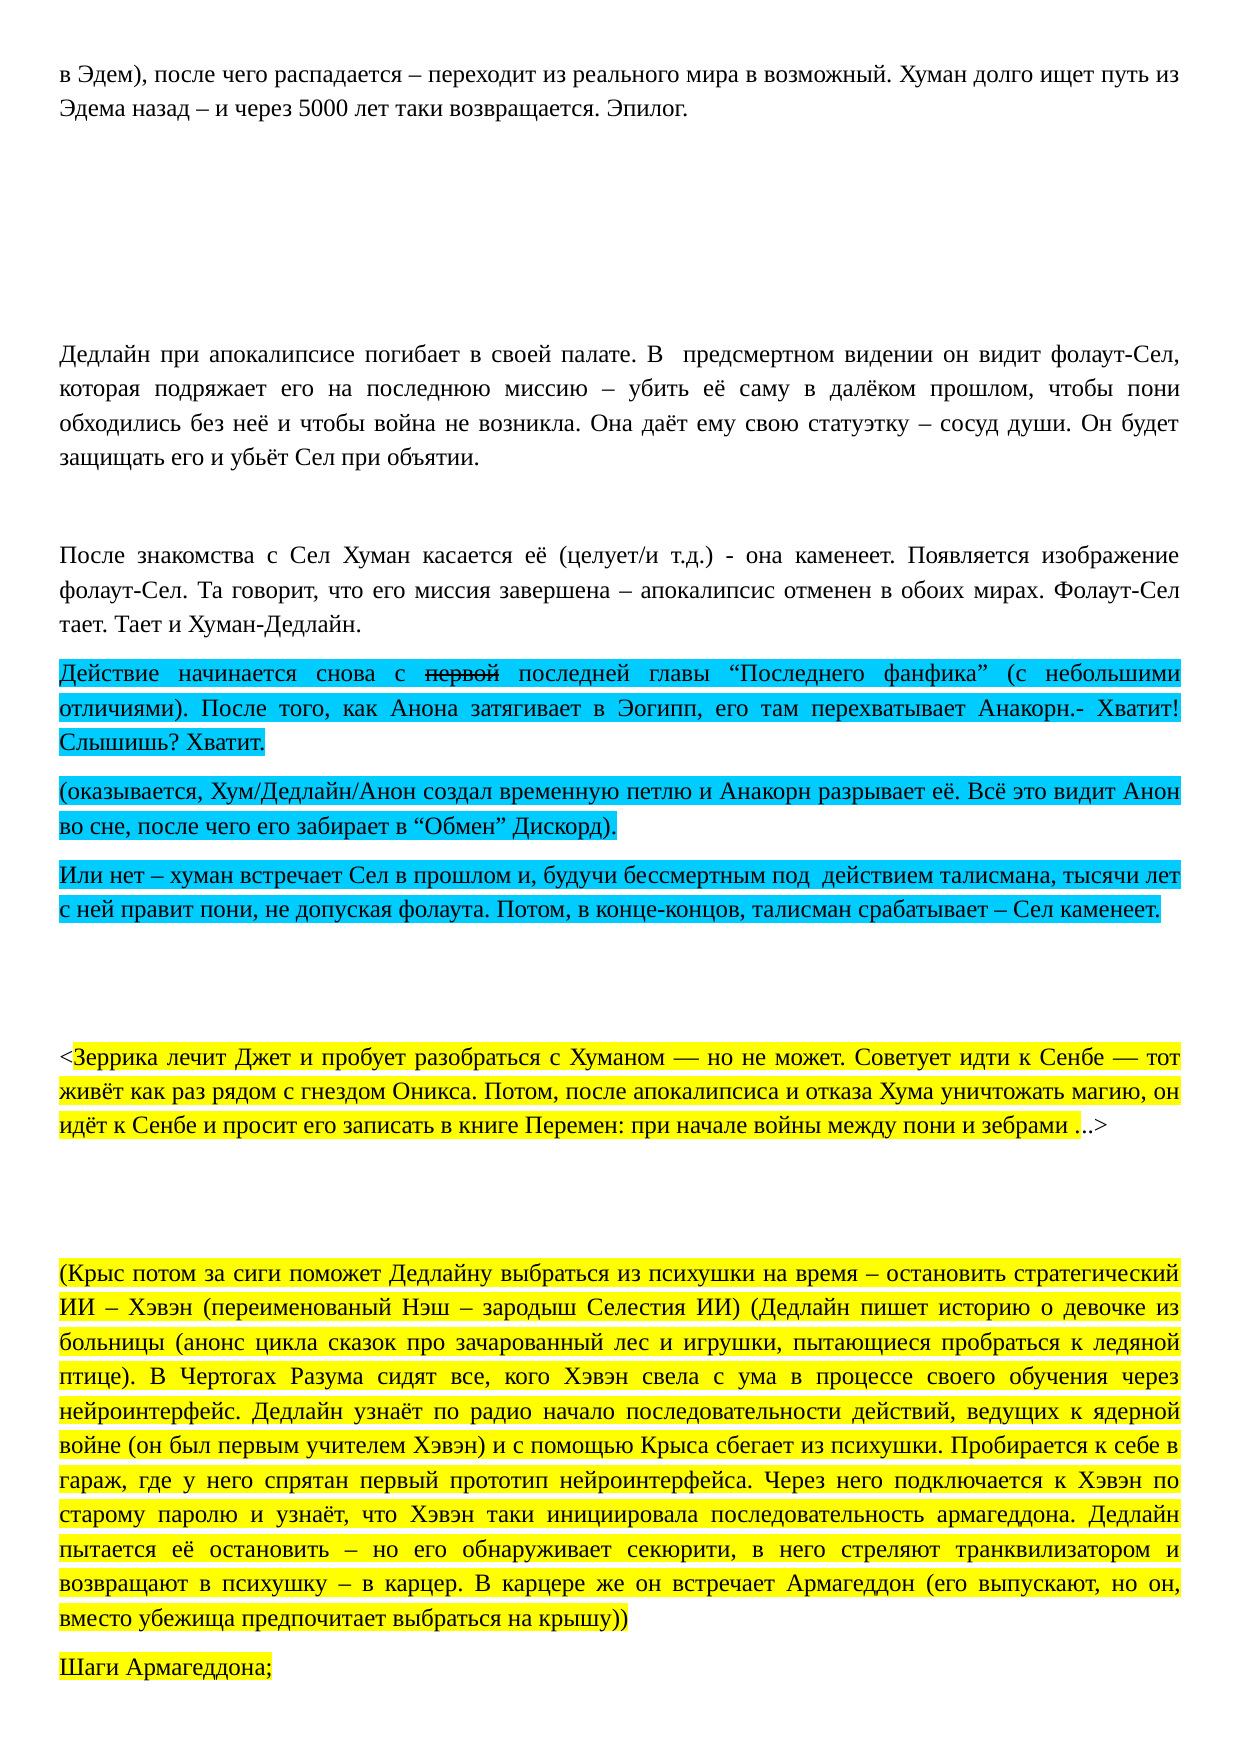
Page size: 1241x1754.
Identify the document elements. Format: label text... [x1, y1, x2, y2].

text Шаги Армагеддона; [59, 1652, 1181, 1680]
text После знакомства с Сел Хуман касается её (целует/и т.д.) - она каменеет. Появляется изображение фолаут-Сел. Та говорит, что его миссия завершена – апокалипсис отменен в обоих мирах. Фолаут-Сел тает. Тает и Хуман-Дедлайн. [59, 540, 1181, 638]
text (оказывается, Хум/Дедлайн/Анон создал временную петлю и Анакорн разрывает её. Всё это видит Анон во сне, после чего его забирает в “Обмен” Дискорд). [59, 776, 1181, 840]
text в Эдем), после чего распадается – переходит из реального мира в возможный. Хуман долго ищет путь из Эдема назад – и через 5000 лет таки возвращается. Эпилог. [59, 59, 1181, 122]
text Или нет – хуман встречает Сел в прошлом и, будучи бессмертным под действием талисмана, тысячи лет с ней правит пони, не допуская фолаута. Потом, в конце-концов, талисман срабатывает – Сел каменеет. [59, 860, 1181, 923]
text Действие начинается снова с первой последней главы “Последнего фанфика” (с небольшими отличиями). После того, как Анона затягивает в Эогипп, его там перехватывает Анакорн.- Хватит! Слышишь? Хватит. [59, 658, 1181, 756]
text <Зеррика лечит Джет и пробует разобраться с Хуманом — но не может. Советует идти к Сенбе — тот живёт как раз рядом с гнездом Оникса. Потом, после апокалипсиса и отказа Хума уничтожать магию, он идёт к Сенбе и просит его записать в книге Перемен: при начале войны между пони и зебрами ...> [59, 1042, 1181, 1139]
text (Крыс потом за сиги поможет Дедлайну выбраться из психушки на время – остановить стратегический ИИ – Хэвэн (переименованый Нэш – зародыш Селестия ИИ) (Дедлайн пишет историю о девочке из больницы (анонс цикла сказок про зачарованный лес и игрушки, пытающиеся пробраться к ледяной птице). В Чертогах Разума сидят все, кого Хэвэн свела с ума в процессе своего обучения через нейроинтерфейс. Дедлайн узнаёт по радио начало последовательности действий, ведущих к ядерной войне (он был первым учителем Хэвэн) и с помощью Крыса сбегает из психушки. Пробирается к себе в гараж, где у него спрятан первый прототип нейроинтерфейса. Через него подключается к Хэвэн по старому паролю и узнаёт, что Хэвэн таки инициировала последовательность армагеддона. Дедлайн пытается её остановить – но его обнаруживает секюрити, в него стреляют транквилизатором и возвращают в психушку – в карцер. В карцере же он встречает Армагеддон (его выпускают, но он, вместо убежища предпочитает выбраться на крышу)) [59, 1258, 1181, 1631]
text Дедлайн при апокалипсисе погибает в своей палате. В предсмертном видении он видит фолаут-Сел, которая подряжает его на последнюю миссию – убить её саму в далёком прошлом, чтобы пони обходились без неё и чтобы война не возникла. Она даёт ему свою статуэтку – сосуд души. Он будет защищать его и убьёт Сел при объятии. [59, 339, 1181, 471]
